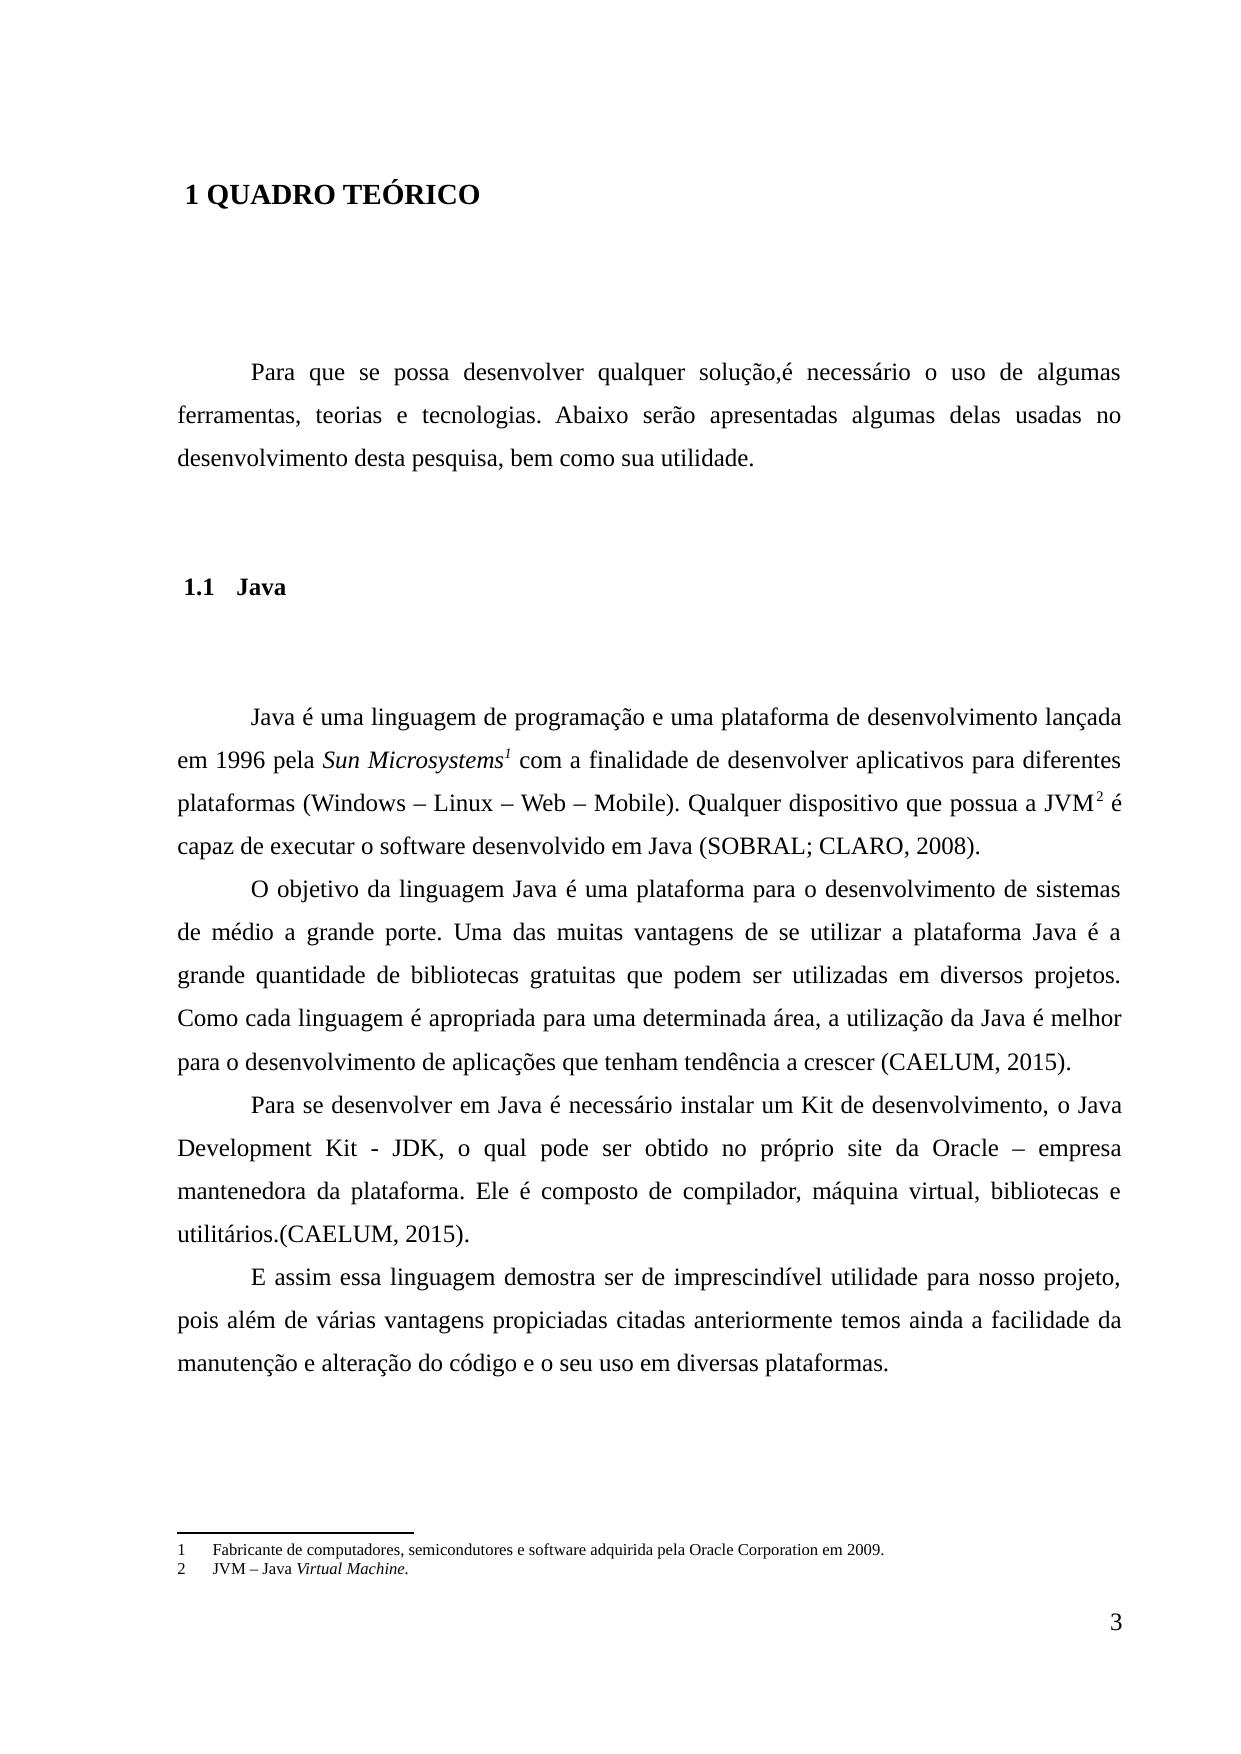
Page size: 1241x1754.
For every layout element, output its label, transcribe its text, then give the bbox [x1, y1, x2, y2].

text O objetivo da linguagem Java é uma plataforma para o desenvolvimento de sistemas de médio a grande porte. Uma das muitas vantagens de se utilizar a plataforma Java é a grande quantidade de bibliotecas gratuitas que podem ser utilizadas em diversos projetos. Como cada linguagem é apropriada para uma determinada área, a utilização da Java é melhor para o desenvolvimento de aplicações que tenham tendência a crescer (CAELUM, 2015). [177, 874, 1122, 1075]
title Quadro teórico [177, 177, 1122, 211]
subtitle Java [177, 572, 1122, 601]
text Para se desenvolver em Java é necessário instalar um Kit de desenvolvimento, o Java Development Kit - JDK, o qual pode ser obtido no próprio site da Oracle – empresa mantenedora da plataforma. Ele é composto de compilador, máquina virtual, bibliotecas e utilitários.(CAELUM, 2015). [177, 1090, 1122, 1248]
text E assim essa linguagem demostra ser de imprescindível utilidade para nosso projeto, pois além de várias vantagens propiciadas citadas anteriormente temos ainda a facilidade da manutenção e alteração do código e o seu uso em diversas plataformas. [177, 1262, 1122, 1377]
text Fabricante de computadores, semicondutores e software adquirida pela Oracle Corporation em 2009. [177, 1539, 1122, 1558]
text Java é uma linguagem de programação e uma plataforma de desenvolvimento lançada em 1996 pela Sun Microsystems com a finalidade de desenvolver aplicativos para diferentes plataformas (Windows – Linux – Web – Mobile). Qualquer dispositivo que possua a JVM é capaz de executar o software desenvolvido em Java (SOBRAL; CLARO, 2008). [177, 702, 1122, 860]
text Para que se possa desenvolver qualquer solução,é necessário o uso de algumas ferramentas, teorias e tecnologias. Abaixo serão apresentadas algumas delas usadas no desenvolvimento desta pesquisa, bem como sua utilidade. [177, 357, 1122, 472]
text JVM – Java Virtual Machine. [177, 1558, 1122, 1578]
